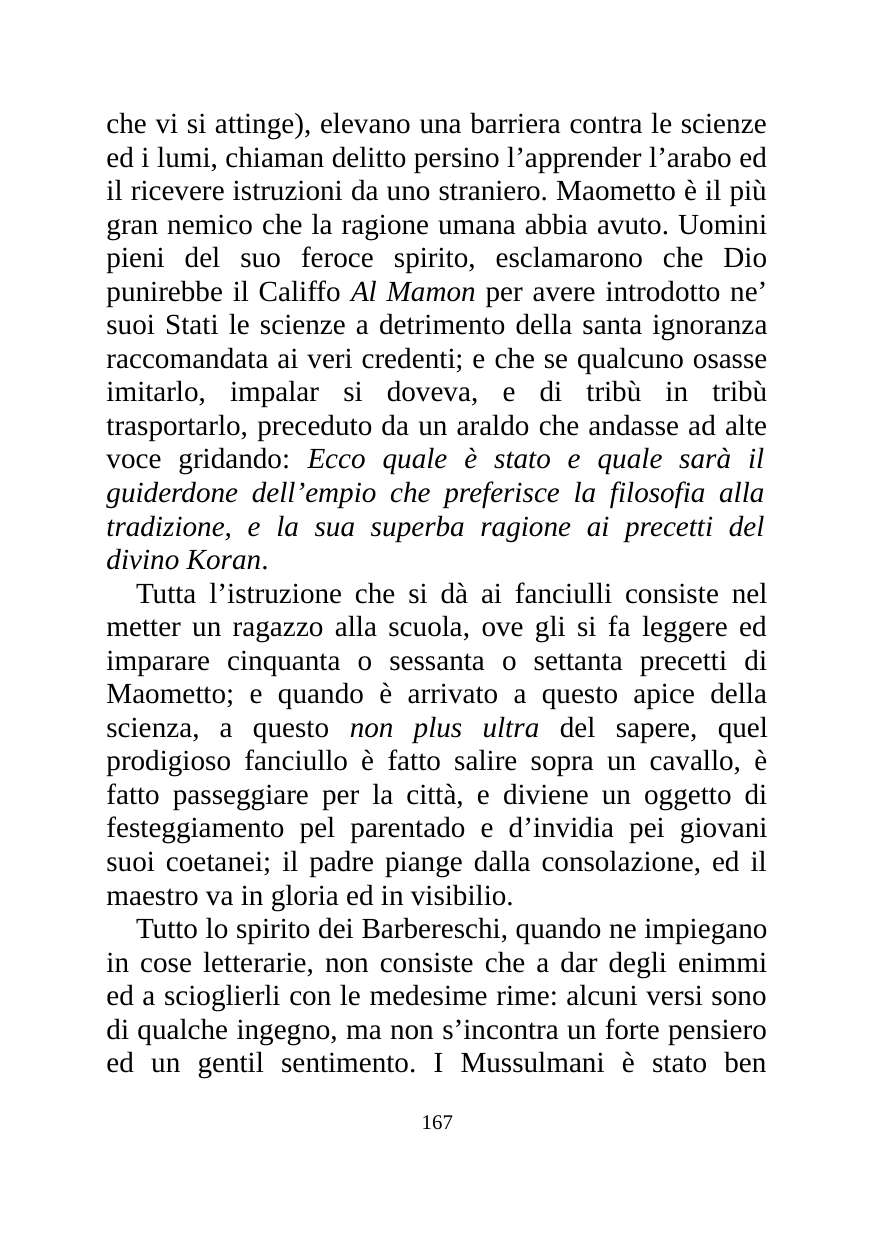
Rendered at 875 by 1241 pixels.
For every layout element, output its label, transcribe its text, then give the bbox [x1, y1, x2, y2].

text Tutto lo spirito dei Barbereschi, quando ne impiegano in cose letterarie, non consiste che a dar degli enimmi ed a scioglierli con le medesime rime: alcuni versi sono di qualche ingegno, ma non s’incontra un forte pensiero ed un gentil sentimento. I Mussulmani è stato ben [106, 911, 768, 1079]
text Tutta l’istruzione che si dà ai fanciulli consiste nel metter un ragazzo alla scuola, ove gli si fa leggere ed imparare cinquanta o sessanta o settanta precetti di Maometto; e quando è arrivato a questo apice della scienza, a questo non plus ultra del sapere, quel prodigioso fanciullo è fatto salire sopra un cavallo, è fatto passeggiare per la città, e diviene un oggetto di festeggiamento pel parentado e d’invidia pei giovani suoi coetanei; il padre piange dalla consolazione, ed il maestro va in gloria ed in visibilio. [106, 576, 768, 911]
text che vi si attinge), elevano una barriera contra le scienze ed i lumi, chiaman delitto persino l’apprender l’arabo ed il ricevere istruzioni da uno straniero. Maometto è il più gran nemico che la ragione umana abbia avuto. Uomini pieni del suo feroce spirito, esclamarono che Dio punirebbe il Califfo Al Mamon per avere introdotto ne’ suoi Stati le scienze a detrimento della santa ignoranza raccomandata ai veri credenti; e che se qualcuno osasse imitarlo, impalar si doveva, e di tribù in tribù trasportarlo, preceduto da un araldo che andasse ad alte voce gridando: Ecco quale è stato e quale sarà il guiderdone dell’empio che preferisce la filosofia alla tradizione, e la sua superba ragione ai precetti del divino Koran. [106, 106, 768, 576]
